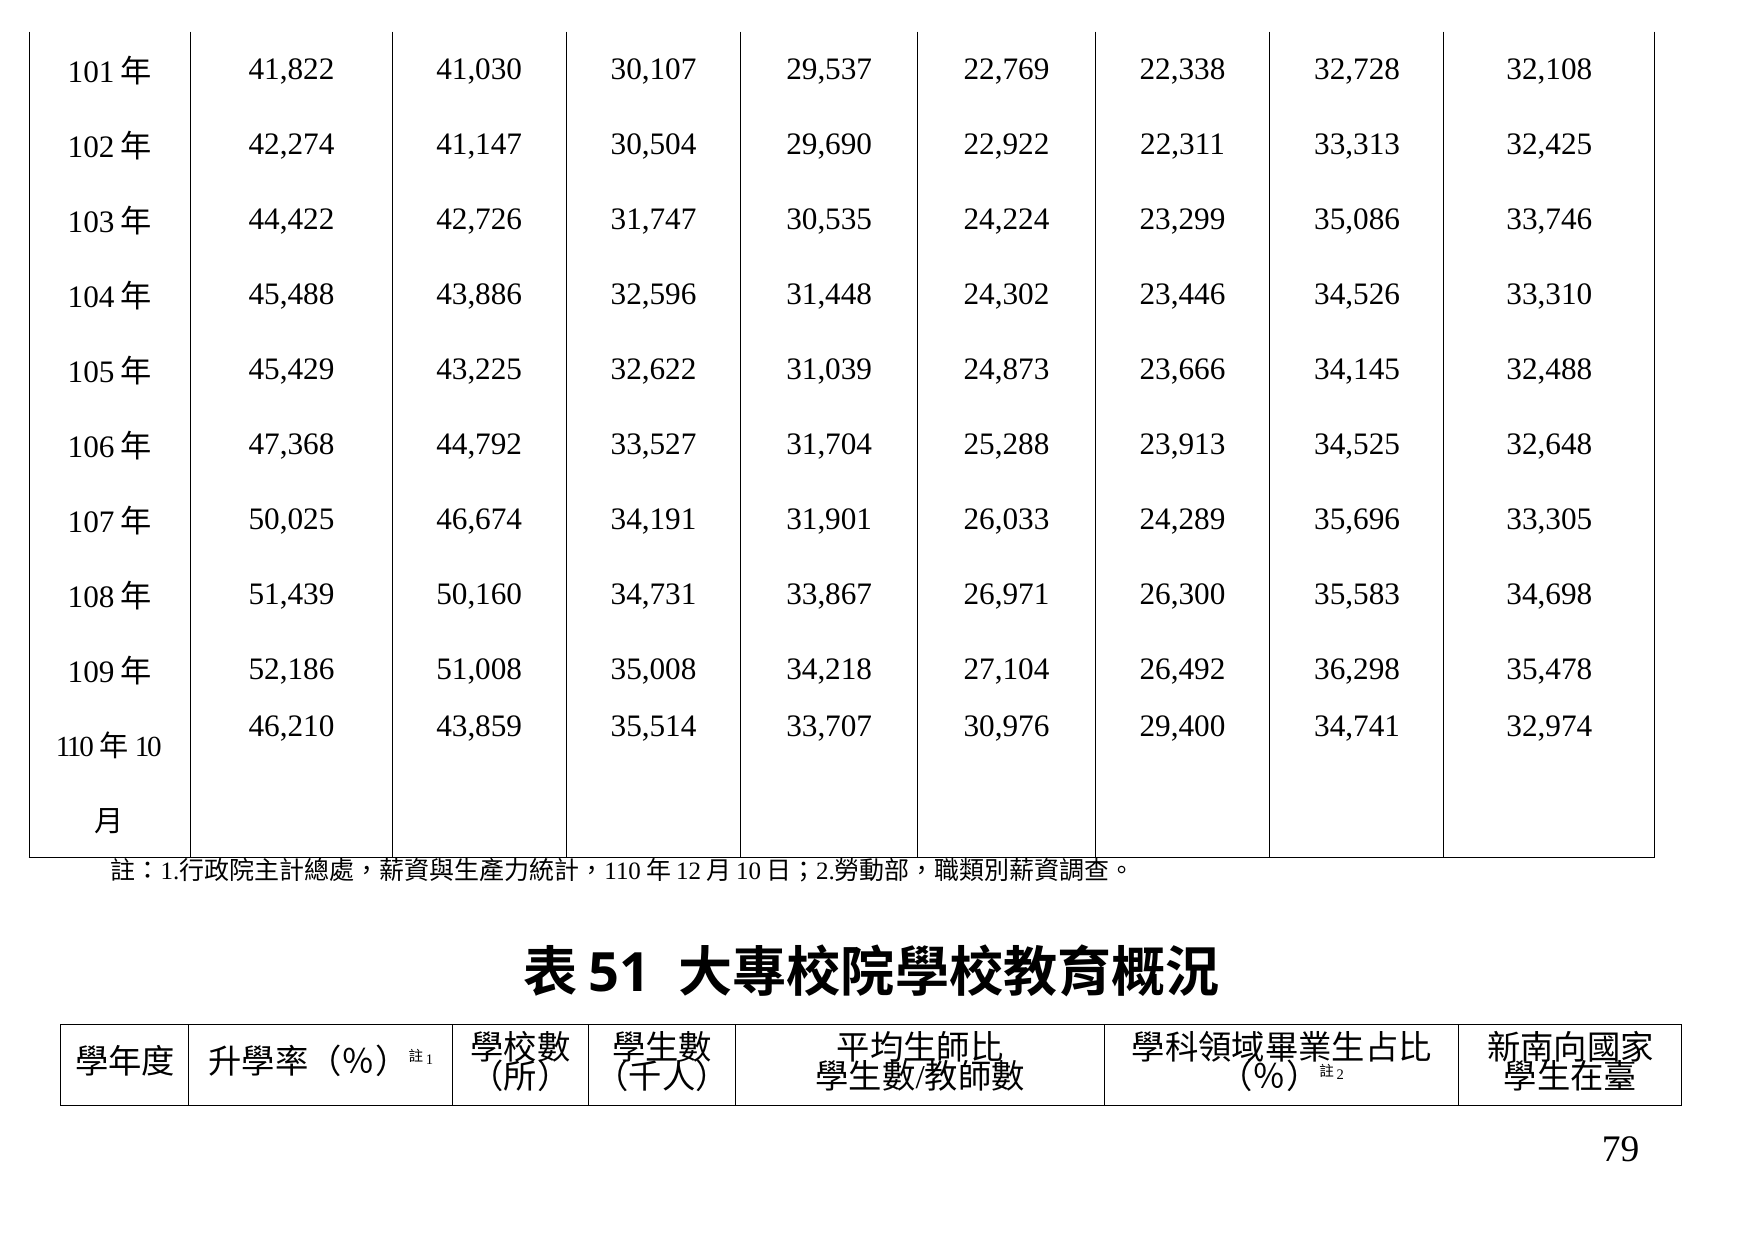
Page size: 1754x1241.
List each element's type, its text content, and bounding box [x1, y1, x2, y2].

table_cell 31,901 [741, 482, 917, 557]
table_cell 105年 [30, 332, 190, 407]
table_cell 50,160 [393, 557, 566, 632]
table_cell 47,368 [191, 407, 392, 482]
table_cell 32,974 [1444, 707, 1654, 857]
table_header 學生數 （千人） [589, 1025, 735, 1105]
text 註：1.行政院主計總處，薪資與生產力統計，110年12月10日；2.勞動部，職類別薪資調查。 [110, 858, 1639, 885]
table_cell 34,526 [1270, 257, 1443, 332]
table_cell 33,746 [1444, 182, 1654, 257]
table_cell 35,008 [567, 632, 740, 707]
table_cell 32,108 [1444, 32, 1654, 107]
table_cell 45,488 [191, 257, 392, 332]
table_cell 101年 [30, 32, 190, 107]
table_cell 35,478 [1444, 632, 1654, 707]
table_cell 33,310 [1444, 257, 1654, 332]
table_cell 35,086 [1270, 182, 1443, 257]
table_cell 103年 [30, 182, 190, 257]
table_header 學校數 （所） [453, 1025, 588, 1105]
table_cell 23,446 [1096, 257, 1269, 332]
table_cell 23,913 [1096, 407, 1269, 482]
subtitle 表51 大專校院學校教育概況 [103, 912, 1639, 1024]
table_cell 35,583 [1270, 557, 1443, 632]
table_header 學科領域畢業生占比（％）註2 [1105, 1025, 1458, 1105]
table_cell 26,492 [1096, 632, 1269, 707]
table_cell 26,300 [1096, 557, 1269, 632]
table_cell 30,107 [567, 32, 740, 107]
table_cell 24,302 [918, 257, 1095, 332]
table_cell 30,976 [918, 707, 1095, 857]
table_cell 44,422 [191, 182, 392, 257]
table_cell 23,299 [1096, 182, 1269, 257]
table_cell 27,104 [918, 632, 1095, 707]
table_cell 33,867 [741, 557, 917, 632]
table_cell 34,145 [1270, 332, 1443, 407]
table_cell 46,674 [393, 482, 566, 557]
table_cell 34,525 [1270, 407, 1443, 482]
table_cell 24,873 [918, 332, 1095, 407]
table_cell 110年10月 [30, 707, 190, 857]
table_cell 33,313 [1270, 107, 1443, 182]
table_cell 30,504 [567, 107, 740, 182]
table_cell 32,622 [567, 332, 740, 407]
table_cell 32,596 [567, 257, 740, 332]
table_cell 43,859 [393, 707, 566, 857]
table_cell 33,707 [741, 707, 917, 857]
table_cell 51,008 [393, 632, 566, 707]
table_cell 51,439 [191, 557, 392, 632]
table_cell 25,288 [918, 407, 1095, 482]
table_cell 52,186 [191, 632, 392, 707]
table_header 新南向國家 學生在臺 [1459, 1025, 1681, 1105]
table_cell 106年 [30, 407, 190, 482]
table_cell 43,886 [393, 257, 566, 332]
table_cell 42,726 [393, 182, 566, 257]
table_cell 31,039 [741, 332, 917, 407]
table_cell 34,218 [741, 632, 917, 707]
table_cell 36,298 [1270, 632, 1443, 707]
table_cell 23,666 [1096, 332, 1269, 407]
table_cell 32,488 [1444, 332, 1654, 407]
table_cell 34,698 [1444, 557, 1654, 632]
table_header 學年度 [61, 1025, 188, 1105]
table_cell 22,338 [1096, 32, 1269, 107]
table_cell 34,191 [567, 482, 740, 557]
table_cell 35,696 [1270, 482, 1443, 557]
table_cell 32,728 [1270, 32, 1443, 107]
table_cell 109年 [30, 632, 190, 707]
table_cell 26,033 [918, 482, 1095, 557]
table_cell 22,922 [918, 107, 1095, 182]
table_cell 102年 [30, 107, 190, 182]
table_header 平均生師比 學生數/教師數 [736, 1025, 1104, 1105]
table_cell 50,025 [191, 482, 392, 557]
table_cell 29,537 [741, 32, 917, 107]
table_cell 22,769 [918, 32, 1095, 107]
table_cell 22,311 [1096, 107, 1269, 182]
table_cell 107年 [30, 482, 190, 557]
table_cell 44,792 [393, 407, 566, 482]
table_cell 41,030 [393, 32, 566, 107]
table_cell 29,690 [741, 107, 917, 182]
table_cell 108年 [30, 557, 190, 632]
table_cell 35,514 [567, 707, 740, 857]
table_cell 42,274 [191, 107, 392, 182]
table_cell 33,305 [1444, 482, 1654, 557]
table_cell 43,225 [393, 332, 566, 407]
table_cell 32,425 [1444, 107, 1654, 182]
table_cell 41,822 [191, 32, 392, 107]
table_cell 24,224 [918, 182, 1095, 257]
table_cell 45,429 [191, 332, 392, 407]
table_cell 31,448 [741, 257, 917, 332]
table_cell 34,741 [1270, 707, 1443, 857]
table_cell 32,648 [1444, 407, 1654, 482]
table_cell 34,731 [567, 557, 740, 632]
table_cell 30,535 [741, 182, 917, 257]
table_cell 26,971 [918, 557, 1095, 632]
table_cell 41,147 [393, 107, 566, 182]
table_cell 104年 [30, 257, 190, 332]
table_cell 31,704 [741, 407, 917, 482]
table_header 升學率（％）註1 [189, 1025, 452, 1105]
table_cell 33,527 [567, 407, 740, 482]
table_cell 24,289 [1096, 482, 1269, 557]
table_cell 29,400 [1096, 707, 1269, 857]
table_cell 46,210 [191, 707, 392, 857]
table_cell 31,747 [567, 182, 740, 257]
